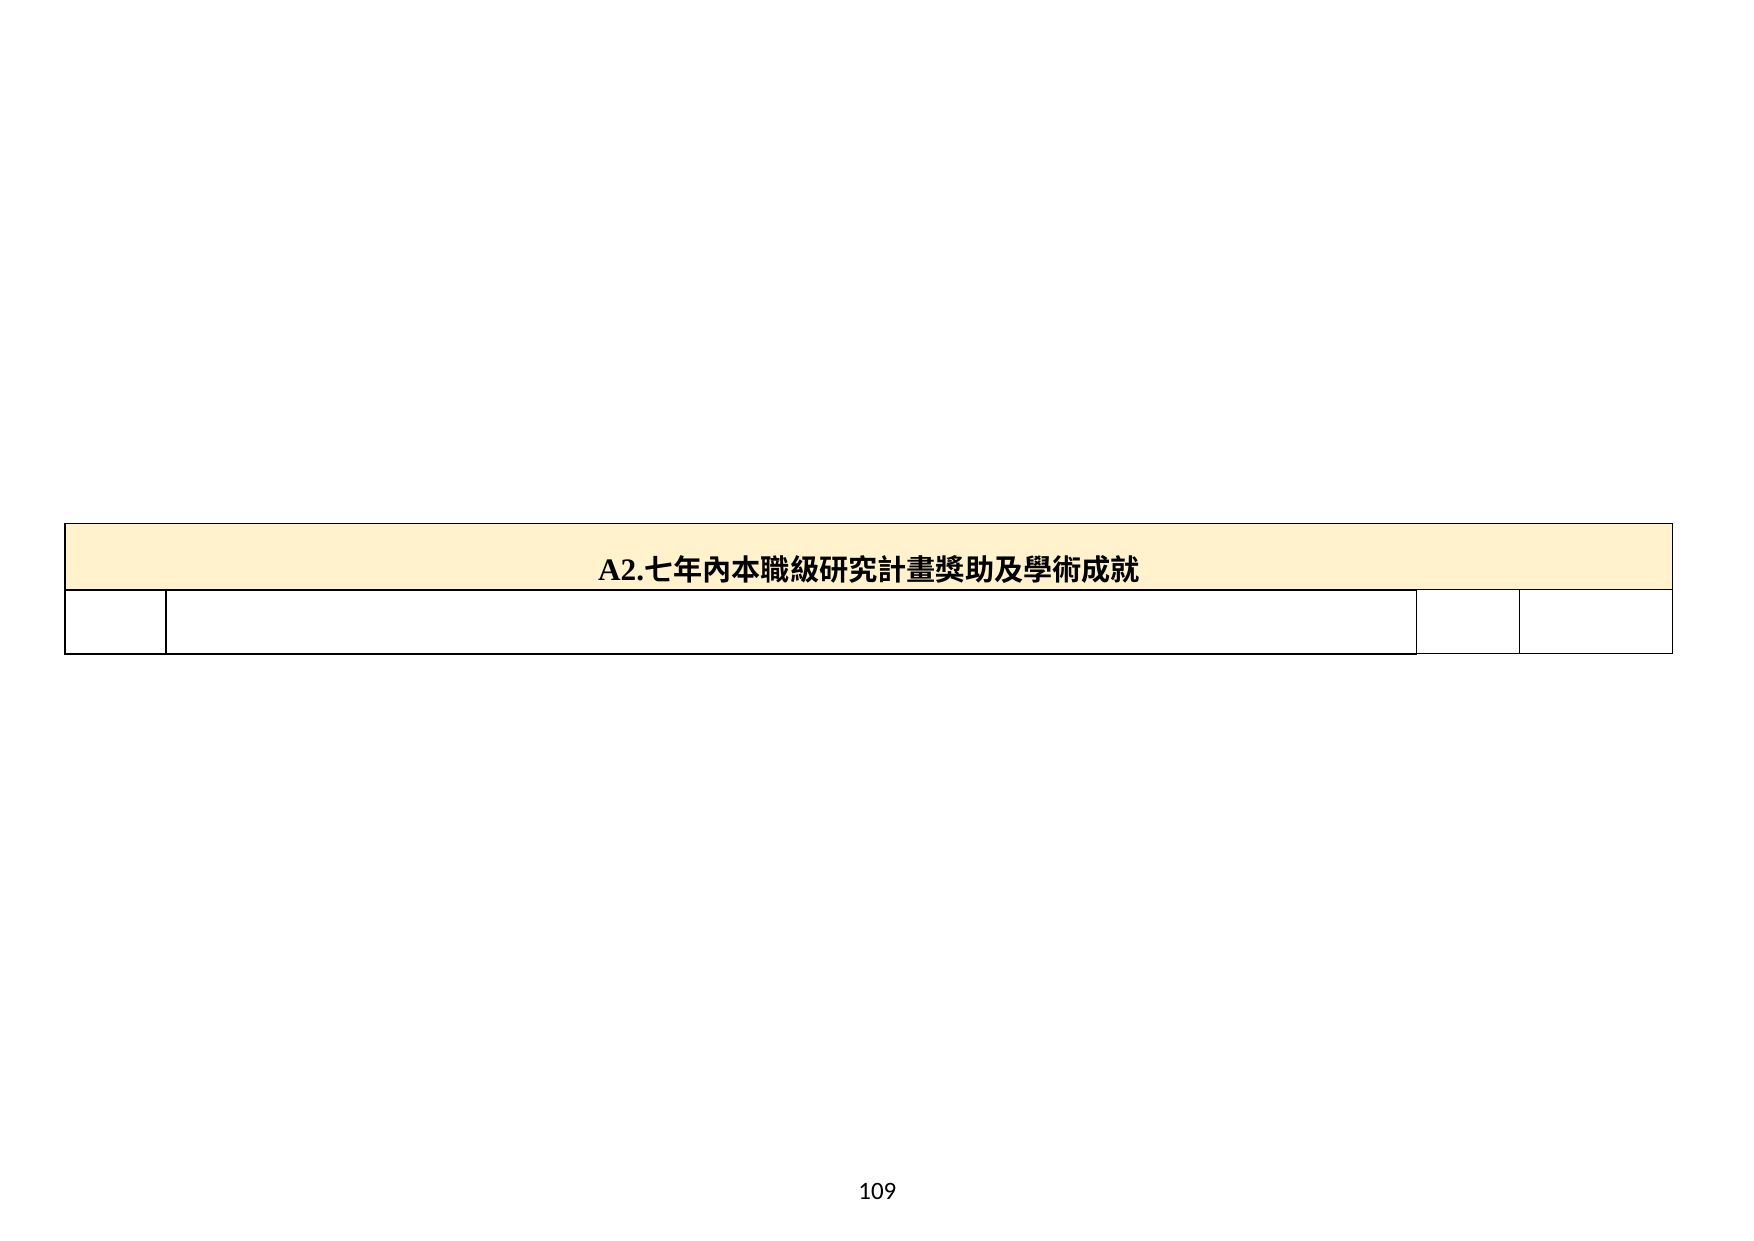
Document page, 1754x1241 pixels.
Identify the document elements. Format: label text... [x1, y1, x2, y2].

table_cell [167, 591, 1416, 653]
table_cell [1520, 590, 1672, 653]
table_header A2.七年內本職級研究計畫獎助及學術成就 [66, 524, 1672, 589]
table_cell [66, 591, 165, 653]
table_cell [1417, 590, 1519, 653]
